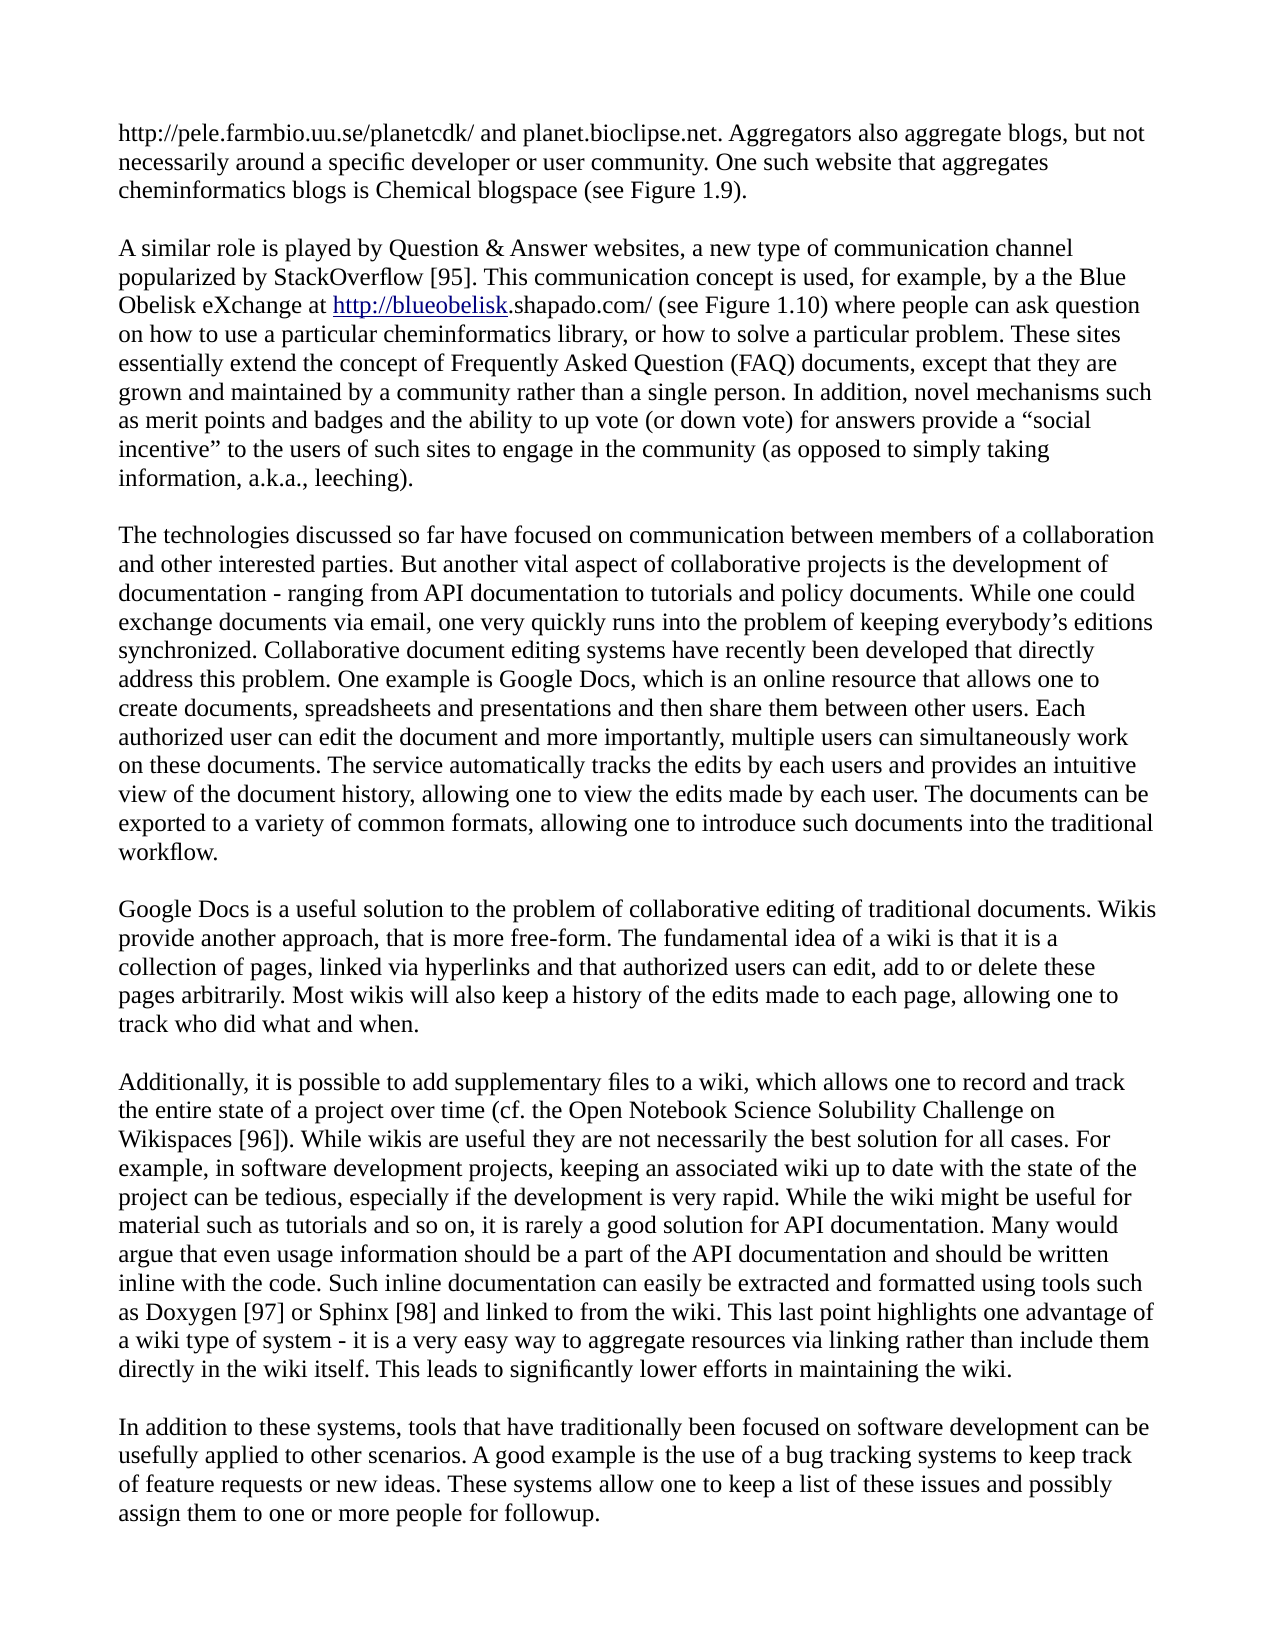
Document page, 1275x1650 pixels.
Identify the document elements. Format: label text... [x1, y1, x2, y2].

text Google Docs is a useful solution to the problem of collaborative editing of traditional documents. Wikis provide another approach, that is more free-form. The fundamental idea of a wiki is that it is a collection of pages, linked via hyperlinks and that authorized users can edit, add to or delete these pages arbitrarily. Most wikis will also keep a history of the edits made to each page, allowing one to track who did what and when. [118, 894, 1157, 1038]
text http://pele.farmbio.uu.se/planetcdk/ and planet.bioclipse.net. Aggregators also aggregate blogs, but not necessarily around a speciﬁc developer or user community. One such website that aggregates cheminformatics blogs is Chemical blogspace (see Figure 1.9). [118, 118, 1157, 204]
text In addition to these systems, tools that have traditionally been focused on software development can be usefully applied to other scenarios. A good example is the use of a bug tracking systems to keep track of feature requests or new ideas. These systems allow one to keep a list of these issues and possibly assign them to one or more people for followup. [118, 1412, 1157, 1527]
text Additionally, it is possible to add supplementary ﬁles to a wiki, which allows one to record and track the entire state of a project over time (cf. the Open Notebook Science Solubility Challenge on Wikispaces [96]). While wikis are useful they are not necessarily the best solution for all cases. For example, in software development projects, keeping an associated wiki up to date with the state of the project can be tedious, especially if the development is very rapid. While the wiki might be useful for material such as tutorials and so on, it is rarely a good solution for API documentation. Many would argue that even usage information should be a part of the API documentation and should be written inline with the code. Such inline documentation can easily be extracted and formatted using tools such as Doxygen [97] or Sphinx [98] and linked to from the wiki. This last point highlights one advantage of a wiki type of system - it is a very easy way to aggregate resources via linking rather than include them directly in the wiki itself. This leads to signiﬁcantly lower efforts in maintaining the wiki. [118, 1067, 1157, 1383]
text A similar role is played by Question & Answer websites, a new type of communication channel popularized by StackOverﬂow [95]. This communication concept is used, for example, by a the Blue Obelisk eXchange at http://blueobelisk.shapado.com/ (see Figure 1.10) where people can ask question on how to use a particular cheminformatics library, or how to solve a particular problem. These sites essentially extend the concept of Frequently Asked Question (FAQ) documents, except that they are grown and maintained by a community rather than a single person. In addition, novel mechanisms such as merit points and badges and the ability to up vote (or down vote) for answers provide a “social incentive” to the users of such sites to engage in the community (as opposed to simply taking information, a.k.a., leeching). [118, 233, 1157, 492]
text The technologies discussed so far have focused on communication between members of a collaboration and other interested parties. But another vital aspect of collaborative projects is the development of documentation - ranging from API documentation to tutorials and policy documents. While one could exchange documents via email, one very quickly runs into the problem of keeping everybody’s editions synchronized. Collaborative document editing systems have recently been developed that directly address this problem. One example is Google Docs, which is an online resource that allows one to create documents, spreadsheets and presentations and then share them between other users. Each authorized user can edit the document and more importantly, multiple users can simultaneously work on these documents. The service automatically tracks the edits by each users and provides an intuitive view of the document history, allowing one to view the edits made by each user. The documents can be exported to a variety of common formats, allowing one to introduce such documents into the traditional workﬂow. [118, 521, 1157, 866]
